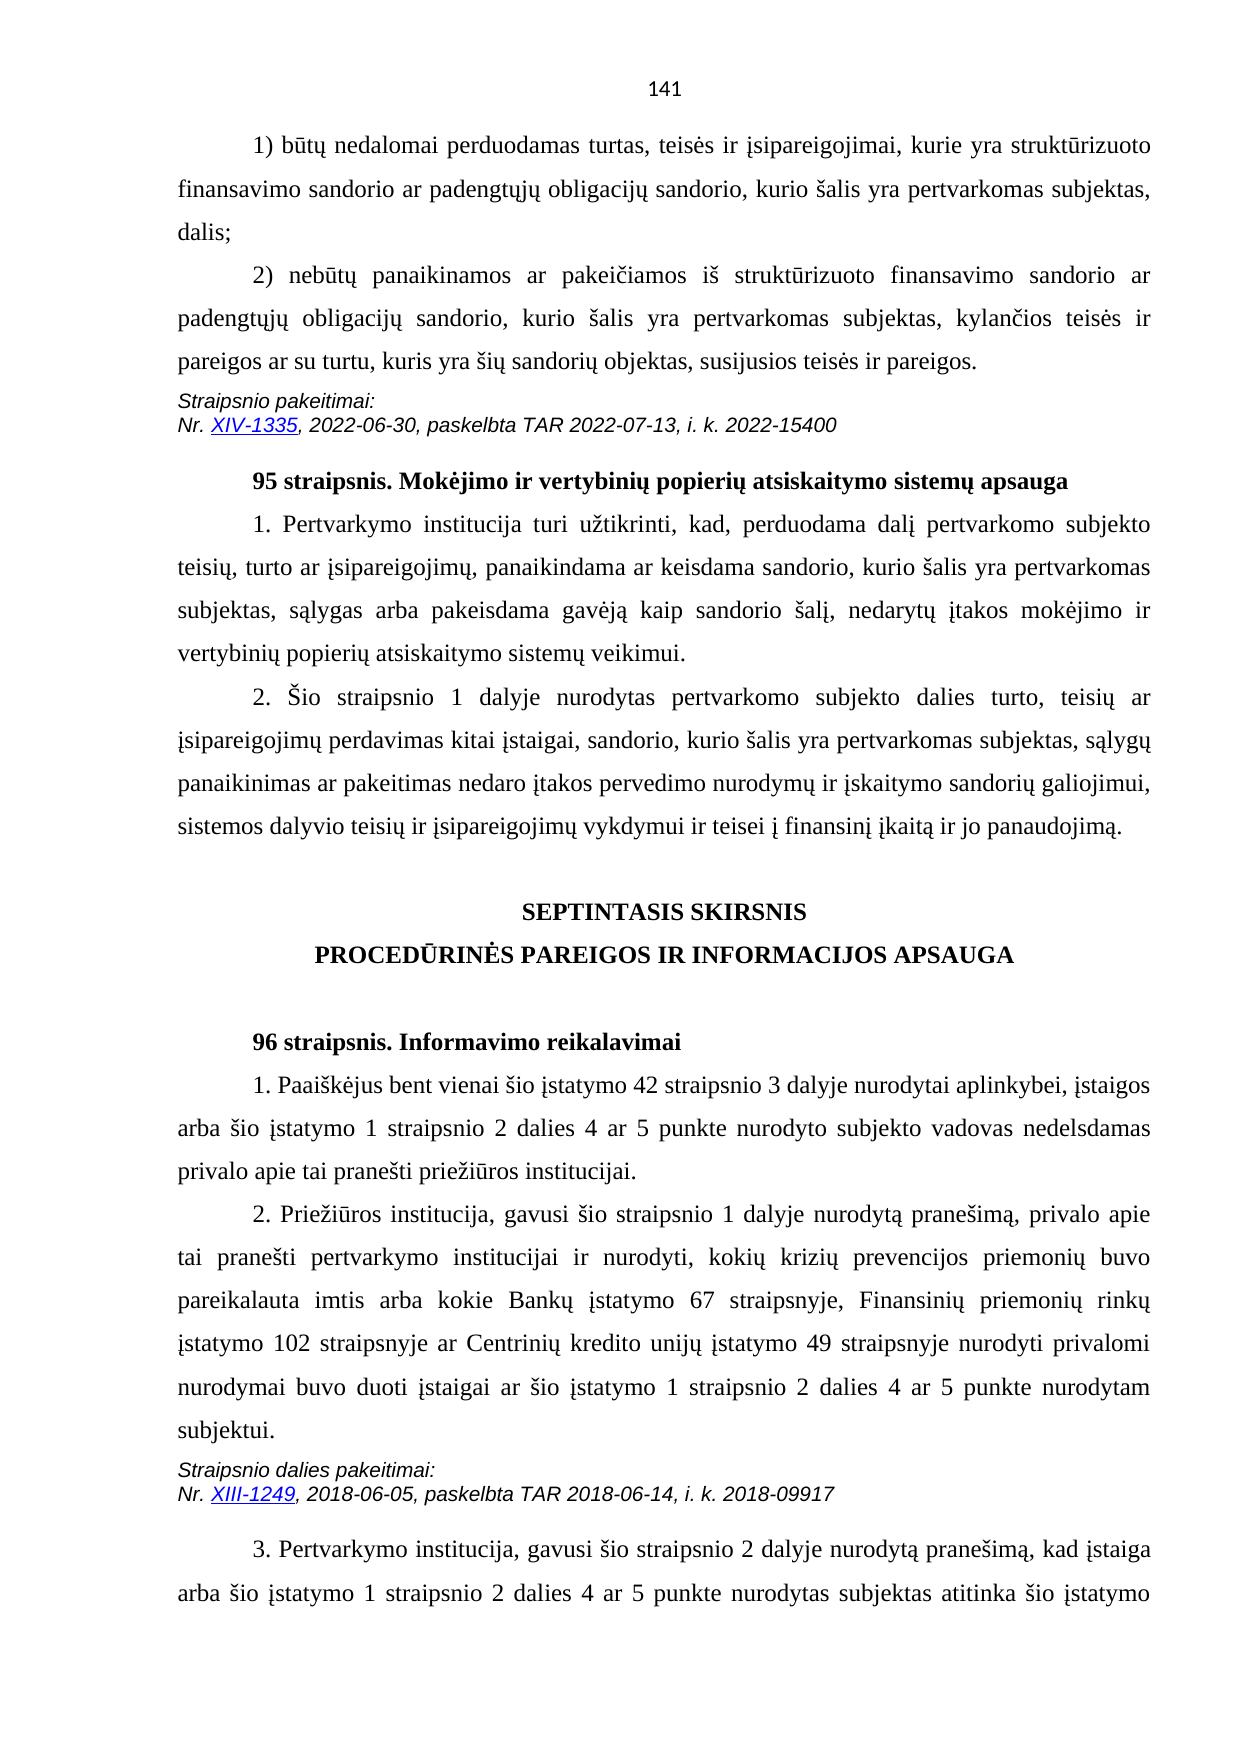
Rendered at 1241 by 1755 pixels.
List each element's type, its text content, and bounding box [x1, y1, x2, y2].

text 1) būtų nedalomai perduodamas turtas, teisės ir įsipareigojimai, kurie yra struktūrizuoto finansavimo sandorio ar padengtųjų obligacijų sandorio, kurio šalis yra pertvarkomas subjektas, dalis; [177, 131, 1152, 246]
text 2) nebūtų panaikinamos ar pakeičiamos iš struktūrizuoto finansavimo sandorio ar padengtųjų obligacijų sandorio, kurio šalis yra pertvarkomas subjektas, kylančios teisės ir pareigos ar su turtu, kuris yra šių sandorių objektas, susijusios teisės ir pareigos. [177, 260, 1152, 375]
text 1. Paaiškėjus bent vienai šio įstatymo 42 straipsnio 3 dalyje nurodytai aplinkybei, įstaigos arba šio įstatymo 1 straipsnio 2 dalies 4 ar 5 punkte nurodyto subjekto vadovas nedelsdamas privalo apie tai pranešti priežiūros institucijai. [177, 1070, 1152, 1185]
text 96 straipsnis. Informavimo reikalavimai [177, 1027, 1152, 1055]
text 2. Šio straipsnio 1 dalyje nurodytas pertvarkomo subjekto dalies turto, teisių ar įsipareigojimų perdavimas kitai įstaigai, sandorio, kurio šalis yra pertvarkomas subjektas, sąlygų panaikinimas ar pakeitimas nedaro įtakos pervedimo nurodymų ir įskaitymo sandorių galiojimui, sistemos dalyvio teisių ir įsipareigojimų vykdymui ir teisei į finansinį įkaitą ir jo panaudojimą. [177, 682, 1152, 840]
text PROCEDŪRINĖS PAREIGOS IR INFORMACIJOS APSAUGA [177, 940, 1152, 969]
text 1. Pertvarkymo institucija turi užtikrinti, kad, perduodama dalį pertvarkomo subjekto teisių, turto ar įsipareigojimų, panaikindama ar keisdama sandorio, kurio šalis yra pertvarkomas subjektas, sąlygas arba pakeisdama gavėją kaip sandorio šalį, nedarytų įtakos mokėjimo ir vertybinių popierių atsiskaitymo sistemų veikimui. [177, 509, 1152, 667]
text Nr. XIV-1335, 2022-06-30, paskelbta TAR 2022-07-13, i. k. 2022-15400 [177, 413, 1152, 437]
text SEPTINTASIS SKIRSNIS [177, 897, 1152, 926]
text 95 straipsnis. Mokėjimo ir vertybinių popierių atsiskaitymo sistemų apsauga [177, 466, 1152, 495]
text Straipsnio dalies pakeitimai: [177, 1458, 1152, 1482]
text Straipsnio pakeitimai: [177, 389, 1152, 413]
text Nr. XIII-1249, 2018-06-05, paskelbta TAR 2018-06-14, i. k. 2018-09917 [177, 1482, 1152, 1506]
text 3. Pertvarkymo institucija, gavusi šio straipsnio 2 dalyje nurodytą pranešimą, kad įstaiga arba šio įstatymo 1 straipsnio 2 dalies 4 ar 5 punkte nurodytas subjektas atitinka šio įstatymo [177, 1534, 1152, 1606]
text 2. Priežiūros institucija, gavusi šio straipsnio 1 dalyje nurodytą pranešimą, privalo apie tai pranešti pertvarkymo institucijai ir nurodyti, kokių krizių prevencijos priemonių buvo pareikalauta imtis arba kokie Bankų įstatymo 67 straipsnyje, Finansinių priemonių rinkų įstatymo 102 straipsnyje ar Centrinių kredito unijų įstatymo 49 straipsnyje nurodyti privalomi nurodymai buvo duoti įstaigai ar šio įstatymo 1 straipsnio 2 dalies 4 ar 5 punkte nurodytam subjektui. [177, 1199, 1152, 1443]
